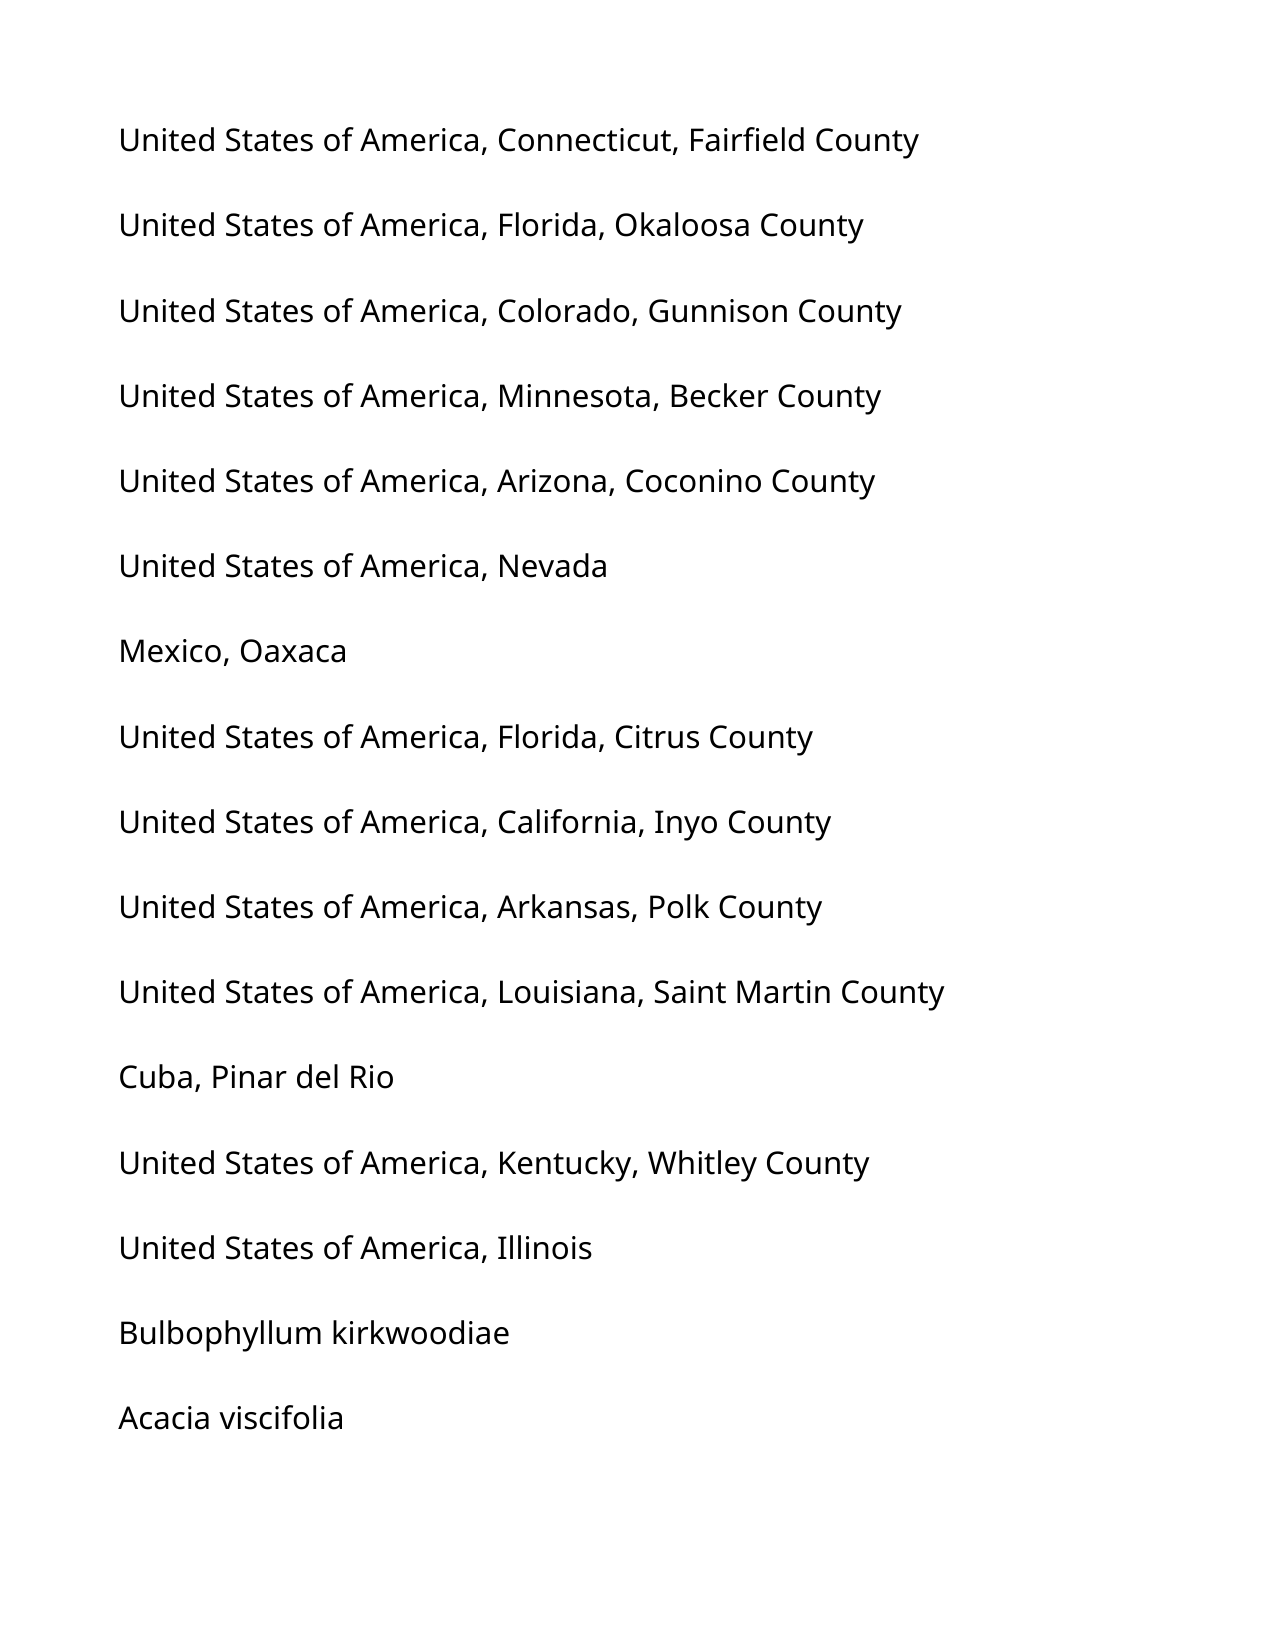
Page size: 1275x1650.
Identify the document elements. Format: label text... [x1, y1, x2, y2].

text Cuba, Pinar del Rio [118, 1055, 1157, 1141]
text Acacia viscifolia [118, 1396, 1157, 1481]
text United States of America, Florida, Citrus County [118, 714, 1157, 800]
text United States of America, Colorado, Gunnison County [118, 288, 1157, 374]
text United States of America, Florida, Okaloosa County [118, 203, 1157, 288]
text United States of America, Connecticut, Fairfield County [118, 118, 1157, 203]
text United States of America, California, Inyo County [118, 800, 1157, 885]
text United States of America, Arizona, Coconino County [118, 459, 1157, 544]
text United States of America, Illinois [118, 1226, 1157, 1311]
text United States of America, Kentucky, Whitley County [118, 1141, 1157, 1226]
text Bulbophyllum kirkwoodiae [118, 1311, 1157, 1396]
text United States of America, Arkansas, Polk County [118, 885, 1157, 970]
text United States of America, Minnesota, Becker County [118, 374, 1157, 459]
text Mexico, Oaxaca [118, 629, 1157, 714]
text United States of America, Nevada [118, 544, 1157, 629]
text United States of America, Louisiana, Saint Martin County [118, 970, 1157, 1055]
